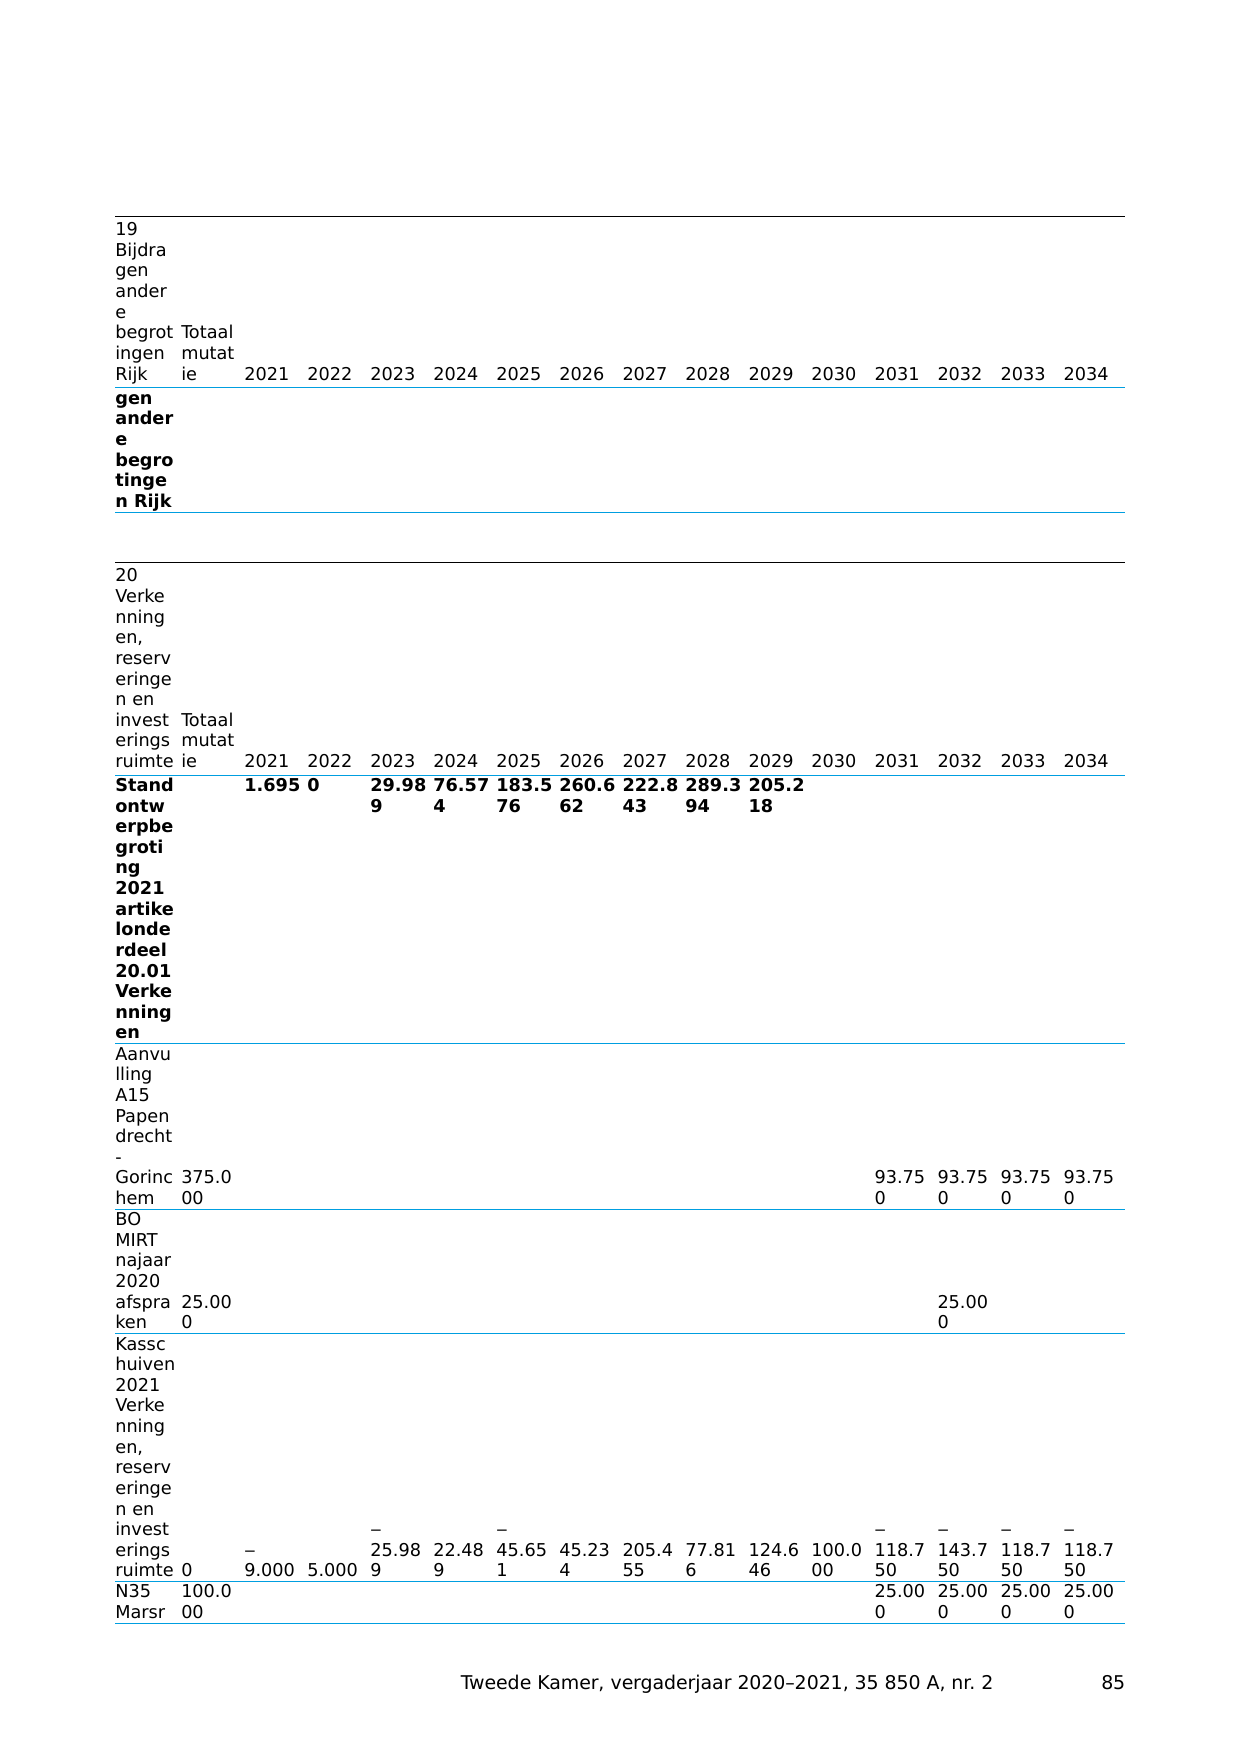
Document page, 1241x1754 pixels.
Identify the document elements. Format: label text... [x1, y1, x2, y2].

table_cell 2024 [430, 563, 493, 774]
table_cell 2031 [871, 217, 934, 387]
table_cell [682, 1582, 745, 1623]
table_cell [241, 1210, 304, 1333]
table_cell [745, 1582, 808, 1623]
table_cell Kasschuiven 2021 Verkenningen, reserveringen en investeringsruimte [115, 1334, 178, 1581]
table_cell 2023 [367, 563, 430, 774]
table_cell [619, 1210, 682, 1333]
table_cell [430, 1044, 493, 1209]
table_cell [1060, 1210, 1125, 1333]
table_cell 0 [178, 1334, 241, 1581]
table_cell 93.750 [871, 1044, 934, 1209]
table_cell 205.218 [745, 776, 808, 1043]
table_cell [998, 776, 1060, 1043]
table_cell Totaal mutatie [178, 563, 241, 774]
table_cell ‒ 143.750 [934, 1334, 997, 1581]
table_cell 2027 [619, 563, 682, 774]
table_cell [682, 1210, 745, 1333]
table_cell 1.695 [241, 776, 304, 1043]
table_cell 2026 [556, 563, 619, 774]
table_cell [1060, 776, 1125, 1043]
table_cell [241, 1582, 304, 1623]
table_cell [1060, 388, 1125, 511]
table_cell 2033 [998, 563, 1060, 774]
table_cell ‒ 9.000 [241, 1334, 304, 1581]
table_cell 93.750 [1060, 1044, 1125, 1209]
table_cell 205.455 [619, 1334, 682, 1581]
table_cell [682, 1044, 745, 1209]
table_cell 289.394 [682, 776, 745, 1043]
table_cell 2021 [241, 217, 304, 387]
table_cell gen andere begrotingen Rijk [115, 388, 178, 511]
table_cell [745, 1210, 808, 1333]
table_cell [871, 776, 934, 1043]
table_cell ‒ 45.651 [493, 1334, 556, 1581]
table_cell 5.000 [304, 1334, 367, 1581]
table_cell [556, 1582, 619, 1623]
table_cell 2024 [430, 217, 493, 387]
table_header Tabel 17 Artikel 19 Bijdragen andere begrotingen Rijk (Bedragen x € 1.000) [115, 191, 1125, 216]
table_cell 2030 [808, 563, 871, 774]
table_cell 2023 [367, 217, 430, 387]
table_cell 25.000 [178, 1210, 241, 1333]
table_cell 2031 [871, 563, 934, 774]
table_cell N35 Marsr [115, 1582, 178, 1623]
table_cell [619, 388, 682, 511]
table_cell 19 Bijdragen andere begrotingen Rijk [115, 217, 178, 387]
table_cell [304, 1044, 367, 1209]
table_cell [808, 1582, 871, 1623]
table_cell 25.000 [1060, 1582, 1125, 1623]
table_cell Totaal mutatie [178, 217, 241, 387]
table_cell Aanvulling A15 Papendrecht-Gorinchem [115, 1044, 178, 1209]
table_cell 124.646 [745, 1334, 808, 1581]
table_cell 100.000 [808, 1334, 871, 1581]
table_cell [430, 388, 493, 511]
table_cell [556, 1210, 619, 1333]
table_cell 2034 [1060, 217, 1125, 387]
table_cell BO MIRT najaar 2020 afspraken [115, 1210, 178, 1333]
table_cell [304, 1210, 367, 1333]
table_cell 45.234 [556, 1334, 619, 1581]
table_cell [367, 1044, 430, 1209]
table_cell [367, 388, 430, 511]
table_cell 25.000 [998, 1582, 1060, 1623]
table_cell [304, 388, 367, 511]
table_cell [808, 1044, 871, 1209]
table_cell 375.000 [178, 1044, 241, 1209]
table_cell [934, 776, 997, 1043]
table_cell 2032 [934, 563, 997, 774]
table_cell [745, 388, 808, 511]
table_cell [367, 1210, 430, 1333]
table_cell [493, 1582, 556, 1623]
table_cell [619, 1044, 682, 1209]
table_cell 25.000 [871, 1582, 934, 1623]
table_cell [871, 1210, 934, 1333]
table_cell [871, 388, 934, 511]
table_cell 2027 [619, 217, 682, 387]
table_cell 222.843 [619, 776, 682, 1043]
table_cell [808, 388, 871, 511]
table_cell 76.574 [430, 776, 493, 1043]
table_cell [178, 388, 241, 511]
table_cell [998, 388, 1060, 511]
table_cell 2033 [998, 217, 1060, 387]
table_cell 29.989 [367, 776, 430, 1043]
table_cell 25.000 [934, 1582, 997, 1623]
table_cell [430, 1582, 493, 1623]
table_cell 2021 [241, 563, 304, 774]
table_cell [493, 1210, 556, 1333]
table_cell [745, 1044, 808, 1209]
table_cell [241, 1044, 304, 1209]
table_cell 100.000 [178, 1582, 241, 1623]
table_cell 2025 [493, 217, 556, 387]
table_cell 2028 [682, 563, 745, 774]
table_cell 22.489 [430, 1334, 493, 1581]
table_header Tabel 18 Artikel 20 Verkenningen, reserveringen en investeringsruimte (Bedragen x € 1.000) [115, 537, 1125, 562]
table_cell 93.750 [934, 1044, 997, 1209]
table_cell [430, 1210, 493, 1333]
table_cell ‒ 118.750 [1060, 1334, 1125, 1581]
table_cell 0 [304, 776, 367, 1043]
table_cell ‒ 25.989 [367, 1334, 430, 1581]
table_cell 25.000 [934, 1210, 997, 1333]
table_cell 2029 [745, 217, 808, 387]
table_cell Stand ontwerpbegroting 2021 artikelonderdeel 20.01 Verkenningen [115, 776, 178, 1043]
table_cell [178, 776, 241, 1043]
table_cell [619, 1582, 682, 1623]
table_cell 2034 [1060, 563, 1125, 774]
table_cell 2022 [304, 563, 367, 774]
table_cell [934, 388, 997, 511]
table_cell 93.750 [998, 1044, 1060, 1209]
table_cell [808, 1210, 871, 1333]
table_cell 2022 [304, 217, 367, 387]
table_cell [241, 388, 304, 511]
table_cell [304, 1582, 367, 1623]
table_cell 2029 [745, 563, 808, 774]
table_cell [493, 388, 556, 511]
table_cell 20 Verkenningen, reserveringen en investeringsruimte [115, 563, 178, 774]
table_cell [998, 1210, 1060, 1333]
table_cell 77.816 [682, 1334, 745, 1581]
table_cell [556, 1044, 619, 1209]
table_cell [808, 776, 871, 1043]
table_cell 2030 [808, 217, 871, 387]
table_cell [556, 388, 619, 511]
table_cell [682, 388, 745, 511]
table_cell 2025 [493, 563, 556, 774]
table_cell 2026 [556, 217, 619, 387]
table_cell 183.576 [493, 776, 556, 1043]
table_cell ‒ 118.750 [871, 1334, 934, 1581]
table_cell 2028 [682, 217, 745, 387]
table_cell [493, 1044, 556, 1209]
table_cell 260.662 [556, 776, 619, 1043]
table_cell 2032 [934, 217, 997, 387]
table_cell ‒ 118.750 [998, 1334, 1060, 1581]
table_cell [367, 1582, 430, 1623]
